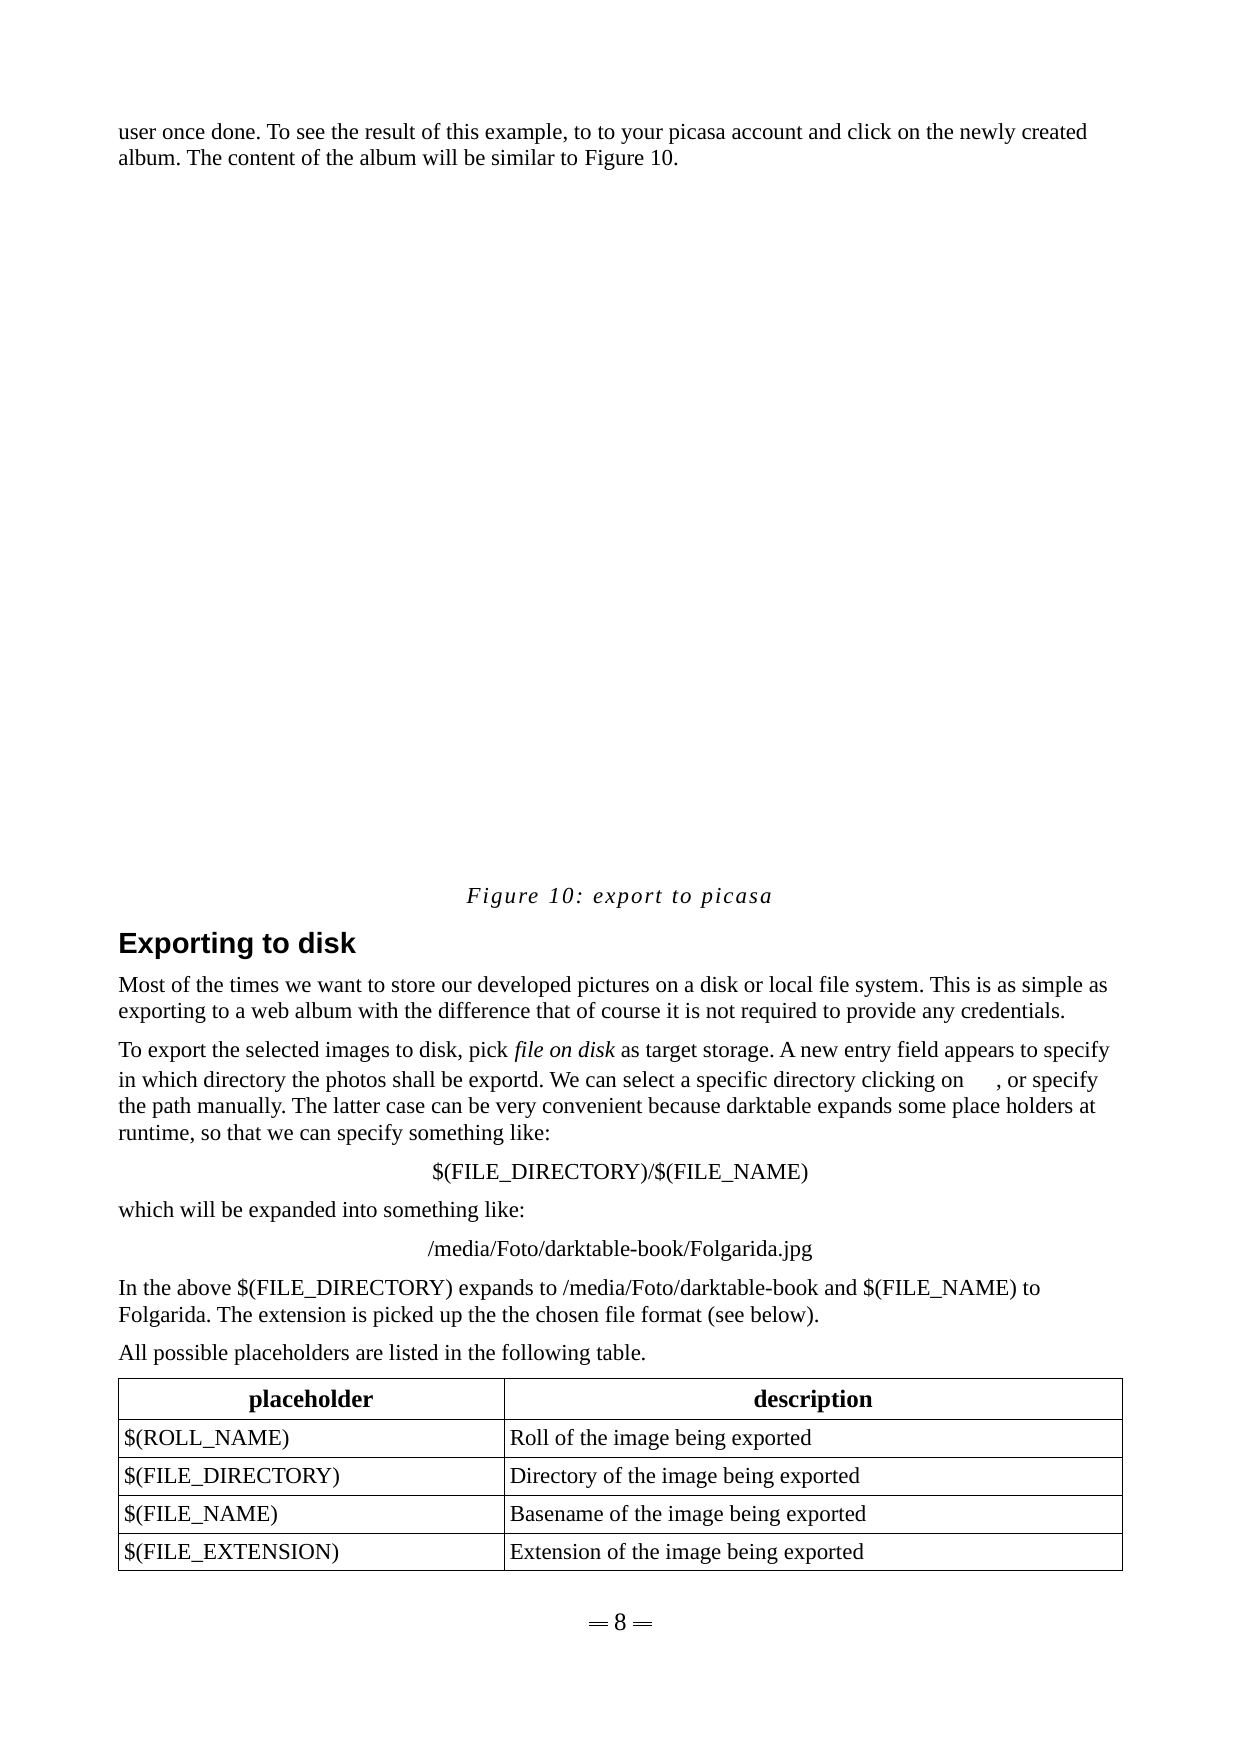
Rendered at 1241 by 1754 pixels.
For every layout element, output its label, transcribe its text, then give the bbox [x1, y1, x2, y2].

text To export the selected images to disk, pick file on disk as target storage. A new entry field appears to specify in which directory the photos shall be exportd. We can select a specific directory clicking on , or specify the path manually. The latter case can be very convenient because darktable expands some place holders at runtime, so that we can specify something like: [118, 1036, 1122, 1145]
table_cell Extension of the image being exported [505, 1534, 1122, 1570]
subtitle Exporting to disk [118, 908, 1122, 959]
subtitle [118, 183, 1122, 195]
table_cell Basename of the image being exported [505, 1496, 1122, 1532]
table_cell $(FILE_DIRECTORY) [119, 1458, 504, 1494]
text /media/Foto/darktable-book/Folgarida.jpg [118, 1235, 1122, 1262]
text All possible placeholders are listed in the following table. [118, 1339, 1122, 1366]
table_cell Directory of the image being exported [505, 1458, 1122, 1494]
table_cell $(FILE_NAME) [119, 1496, 504, 1532]
text which will be expanded into something like: [118, 1197, 1122, 1223]
text Most of the times we want to store our developed pictures on a disk or local file system. This is as simple as exporting to a web album with the difference that of course it is not required to provide any credentials. [118, 971, 1122, 1024]
table_header description [505, 1379, 1122, 1419]
table_cell Roll of the image being exported [505, 1420, 1122, 1457]
text Figure 10: export to picasa [118, 195, 1122, 908]
table_cell $(FILE_EXTENSION) [119, 1534, 504, 1570]
text $(FILE_DIRECTORY)/$(FILE_NAME) [118, 1158, 1122, 1184]
table_cell $(ROLL_NAME) [119, 1420, 504, 1457]
table_header placeholder [119, 1379, 504, 1419]
text user once done. To see the result of this example, to to your picasa account and click on the newly created album. The content of the album will be similar to Figure 10. [118, 118, 1122, 171]
text In the above $(FILE_DIRECTORY) expands to /media/Foto/darktable-book and $(FILE_NAME) to Folgarida. The extension is picked up the the chosen file format (see below). [118, 1274, 1122, 1327]
